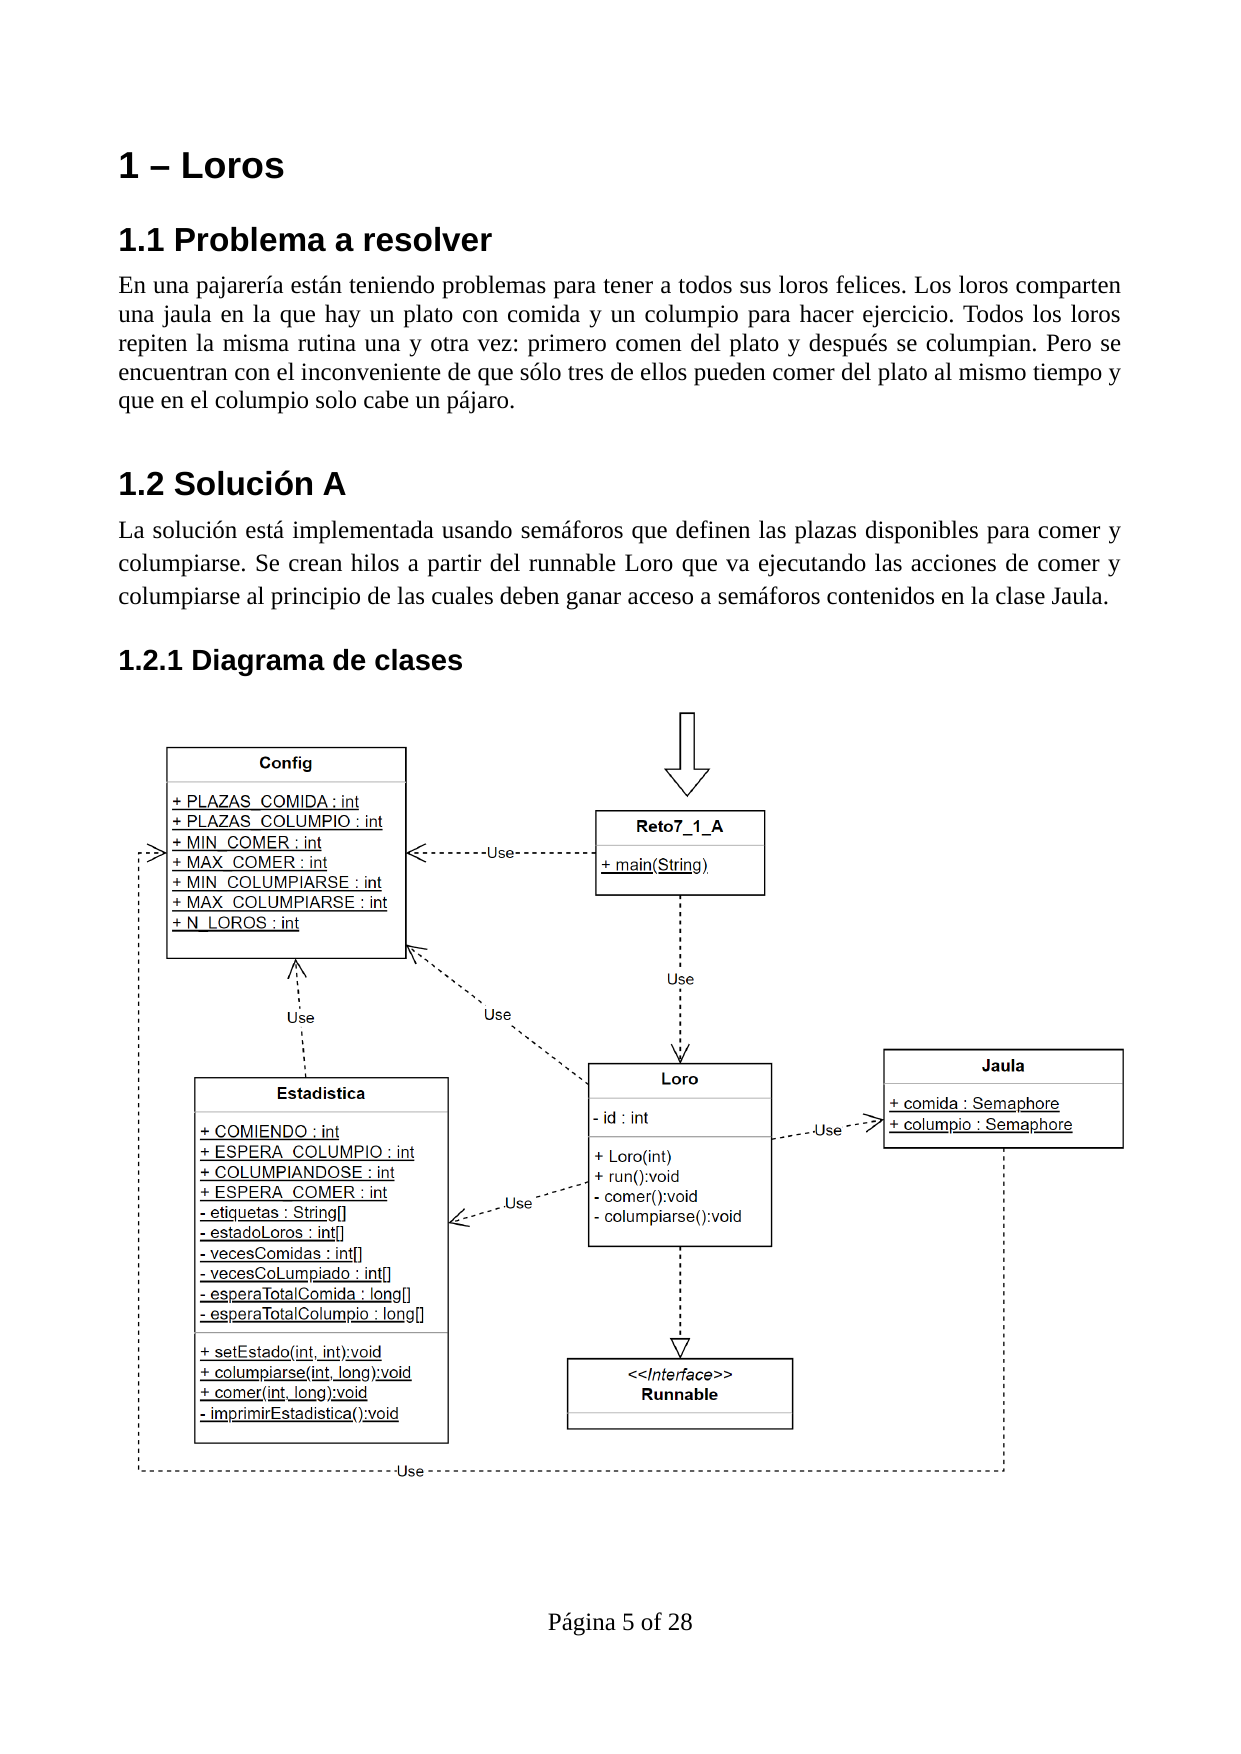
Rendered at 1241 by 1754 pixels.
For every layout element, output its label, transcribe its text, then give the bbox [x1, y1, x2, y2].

picture [130, 699, 1135, 1493]
subtitle 1 – Loros [118, 143, 1122, 186]
text La solución está implementada usando semáforos que definen las plazas disponibles para comer y columpiarse. Se crean hilos a partir del runnable Loro que va ejecutando las acciones de comer y columpiarse al principio de las cuales deben ganar acceso a semáforos contenidos en la clase Jaula. [118, 515, 1122, 609]
text En una pajarería están teniendo problemas para tener a todos sus loros felices. Los loros comparten una jaula en la que hay un plato con comida y un columpio para hacer ejercicio. Todos los loros repiten la misma rutina una y otra vez: primero comen del plato y después se columpian. Pero se encuentran con el inconveniente de que sólo tres de ellos pueden comer del plato al mismo tiempo y que en el columpio solo cabe un pájaro. [118, 271, 1122, 414]
subtitle 1.1 Problema a resolver [118, 219, 1122, 258]
subtitle 1.2.1 Diagrama de clases [118, 643, 1122, 677]
subtitle 1.2 Solución A [118, 464, 1122, 502]
